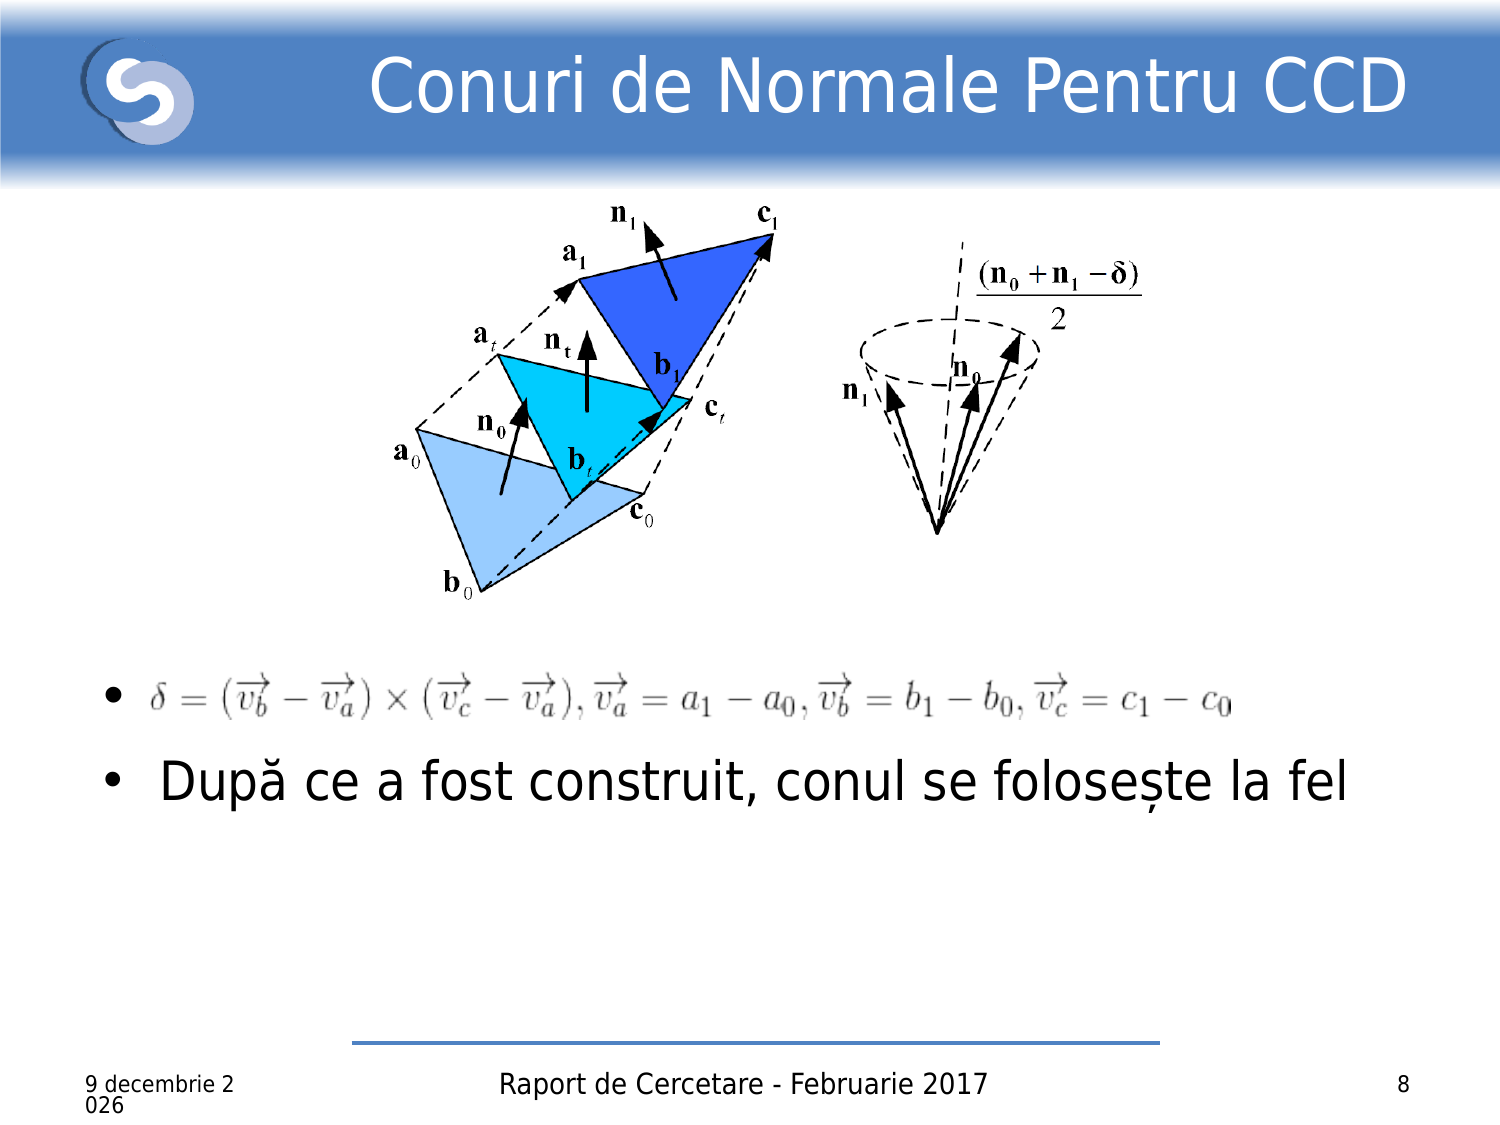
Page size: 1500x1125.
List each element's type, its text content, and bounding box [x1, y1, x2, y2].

title Conuri de Normale Pentru CCD [199, 11, 1425, 155]
list După ce a fost construit, conul se folosește la fel [88, 336, 1439, 1125]
picture [390, 194, 1154, 336]
picture [0, 0, 1500, 189]
